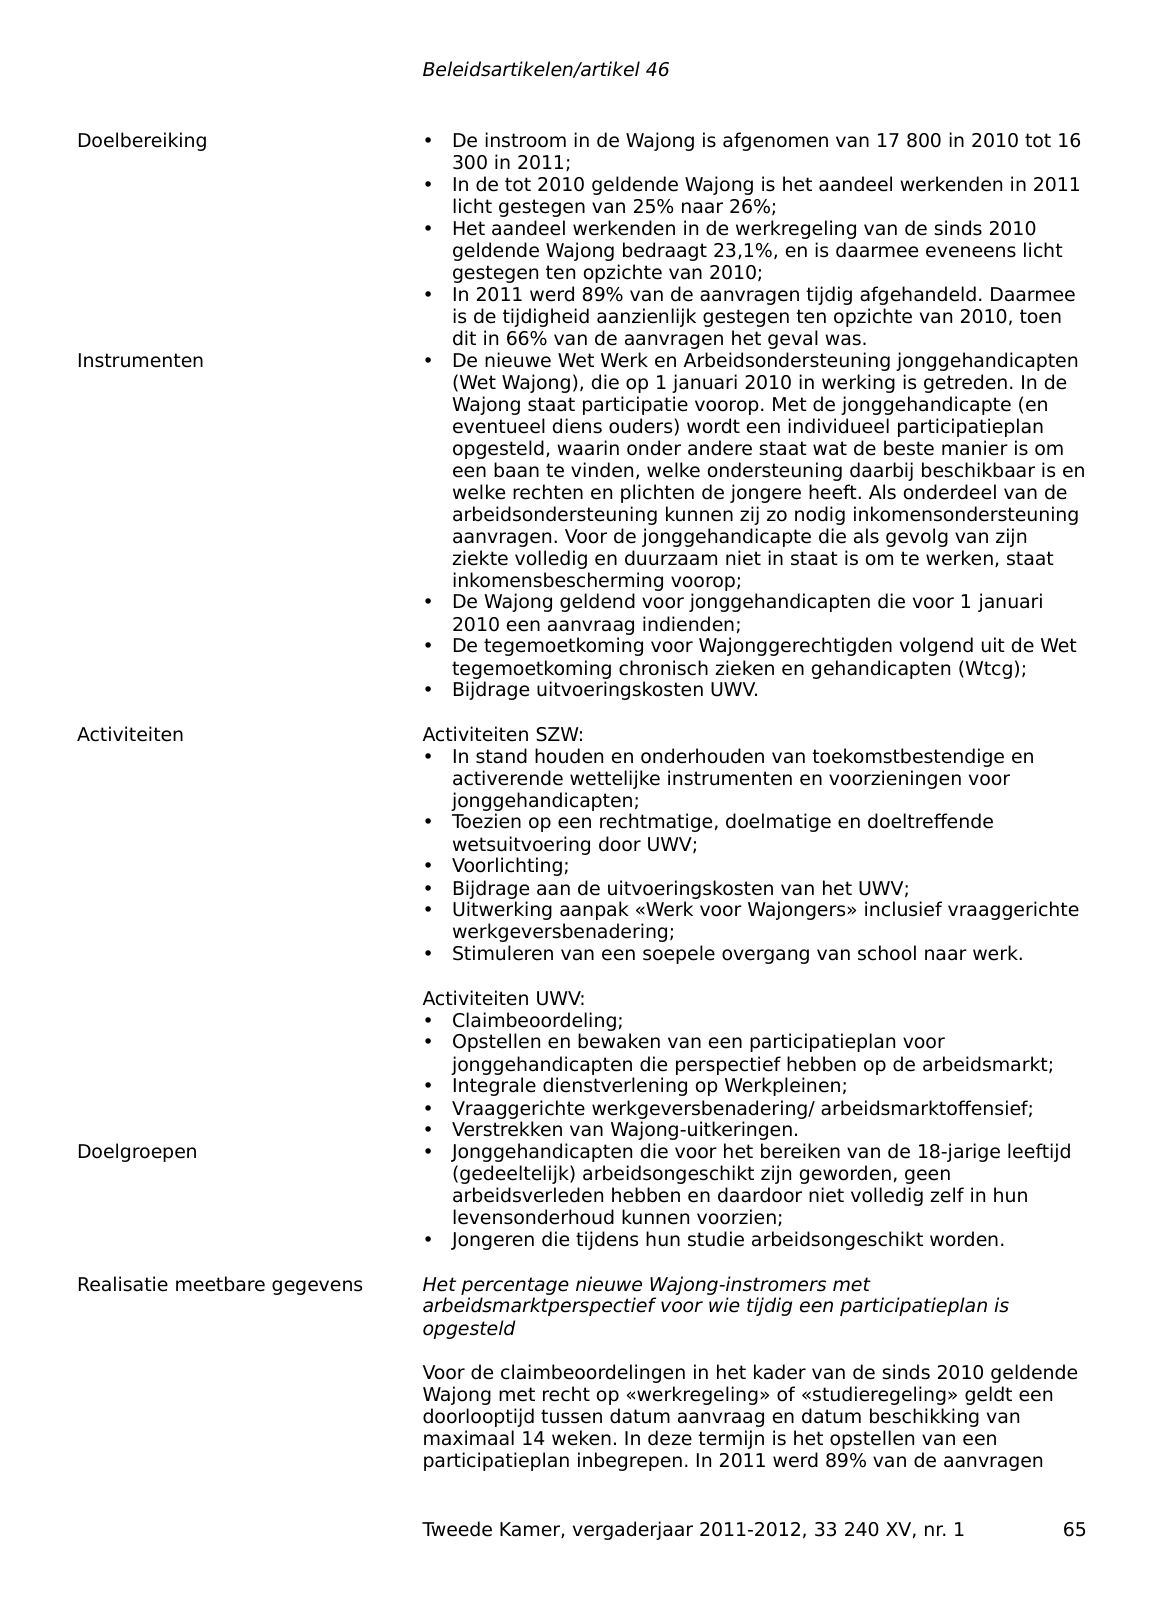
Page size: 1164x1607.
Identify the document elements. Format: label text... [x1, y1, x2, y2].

text • Toezien op een rechtmatige, doelmatige en doeltreffende wetsuitvoering door UWV; [422, 811, 1087, 855]
text Doelbereiking [77, 130, 399, 152]
text Activiteiten SZW: [422, 723, 1087, 746]
text • In 2011 werd 89% van de aanvragen tijdig afgehandeld. Daarmee is de tijdigheid aanzienlijk gestegen ten opzichte van 2010, toen dit in 66% van de aanvragen het geval was. [422, 284, 1087, 350]
subtitle [77, 1295, 399, 1303]
text • Voorlichting; [422, 855, 1087, 877]
text • De Wajong geldend voor jonggehandicapten die voor 1 januari 2010 een aanvraag indienden; [422, 591, 1087, 635]
text • Bijdrage aan de uitvoeringskosten van het UWV; [422, 877, 1087, 899]
text • Claimbeoordeling; [422, 1009, 1087, 1031]
text • In stand houden en onderhouden van toekomstbestendige en activerende wettelijke instrumenten en voorzieningen voor jonggehandicapten; [422, 746, 1087, 811]
text • Jonggehandicapten die voor het bereiken van de 18-jarige leeftijd (gedeeltelijk) arbeidsongeschikt zijn geworden, geen arbeidsverleden hebben en daardoor niet volledig zelf in hun levensonderhoud kunnen voorzien; [422, 1141, 1087, 1229]
text Doelgroepen [77, 1141, 399, 1163]
text • Vraaggerichte werkgeversbenadering/ arbeidsmarktoffensief; [422, 1097, 1087, 1119]
text • Stimuleren van een soepele overgang van school naar werk. [422, 943, 1087, 965]
text [77, 746, 399, 753]
text Instrumenten [77, 350, 399, 372]
text • Integrale dienstverlening op Werkpleinen; [422, 1075, 1087, 1097]
text • Verstrekken van Wajong-uitkeringen. [422, 1119, 1087, 1141]
text • Bijdrage uitvoeringskosten UWV. [422, 679, 1087, 701]
text [77, 152, 399, 160]
text Activiteiten [77, 723, 399, 746]
text • Jongeren die tijdens hun studie arbeidsongeschikt worden. [422, 1229, 1087, 1251]
text Realisatie meetbare gegevens [77, 1273, 399, 1295]
text • De tegemoetkoming voor Wajonggerechtigden volgend uit de Wet tegemoetkoming chronisch zieken en gehandicapten (Wtcg); [422, 635, 1087, 679]
text Activiteiten UWV: [422, 987, 1087, 1009]
text • In de tot 2010 geldende Wajong is het aandeel werkenden in 2011 licht gestegen van 25% naar 26%; [422, 174, 1087, 218]
text • Het aandeel werkenden in de werkregeling van de sinds 2010 geldende Wajong bedraagt 23,1%, en is daarmee eveneens licht gestegen ten opzichte van 2010; [422, 218, 1087, 284]
text Voor de claimbeoordelingen in het kader van de sinds 2010 geldende Wajong met recht op «werkregeling» of «studieregeling» geldt een doorlooptijd tussen datum aanvraag en datum beschikking van maximaal 14 weken. In deze termijn is het opstellen van een participatieplan inbegrepen. In 2011 werd 89% van de aanvragen [422, 1362, 1087, 1471]
text • De nieuwe Wet Werk en Arbeidsondersteuning jonggehandicapten (Wet Wajong), die op 1 januari 2010 in werking is getreden. In de Wajong staat participatie voorop. Met de jonggehandicapte (en eventueel diens ouders) wordt een individueel participatieplan opgesteld, waarin onder andere staat wat de beste manier is om een baan te vinden, welke ondersteuning daarbij beschikbaar is en welke rechten en plichten de jongere heeft. Als onderdeel van de arbeidsondersteuning kunnen zij zo nodig inkomensondersteuning aanvragen. Voor de jonggehandicapte die als gevolg van zijn ziekte volledig en duurzaam niet in staat is om te werken, staat inkomensbescherming voorop; [422, 350, 1087, 591]
subtitle Het percentage nieuwe Wajong-instromers met arbeidsmarktperspectief voor wie tijdig een participatieplan is opgesteld [422, 1273, 1087, 1339]
text • De instroom in de Wajong is afgenomen van 17 800 in 2010 tot 16 300 in 2011; [422, 130, 1087, 174]
text • Opstellen en bewaken van een participatieplan voor jonggehandicapten die perspectief hebben op de arbeidsmarkt; [422, 1031, 1087, 1075]
text • Uitwerking aanpak «Werk voor Wajongers» inclusief vraaggerichte werkgeversbenadering; [422, 899, 1087, 943]
